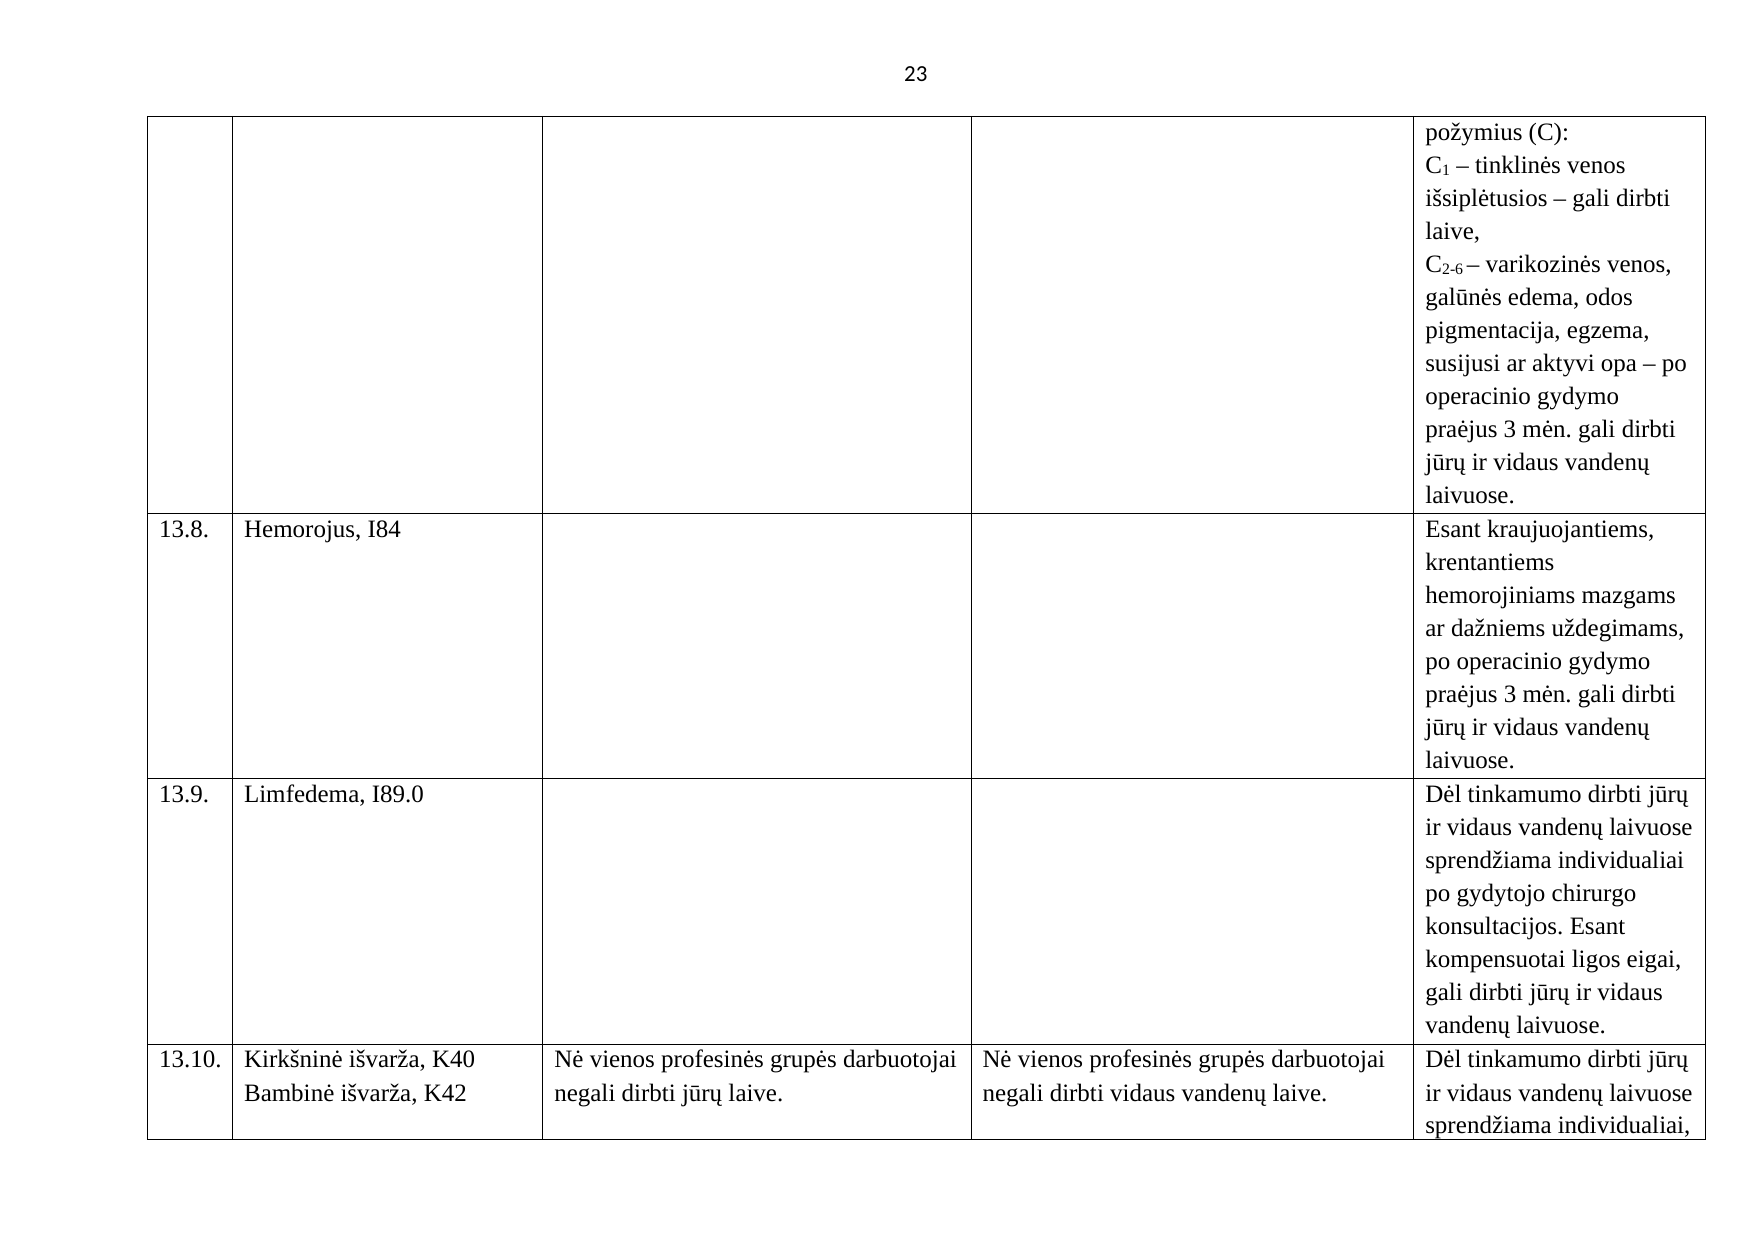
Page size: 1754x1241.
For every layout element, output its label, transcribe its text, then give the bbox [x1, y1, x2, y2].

table_cell Nė vienos profesinės grupės darbuotojai negali dirbti vidaus vandenų laive. [972, 1045, 1413, 1139]
table_cell Limfedema, I89.0 [233, 779, 542, 1043]
table_cell Dėl tinkamumo dirbti jūrų ir vidaus vandenų laivuose sprendžiama individualiai, [1414, 1045, 1705, 1139]
table_cell 13.9. [148, 779, 232, 1043]
table_cell [543, 514, 971, 778]
table_cell 13.10. [148, 1045, 232, 1139]
table_cell [148, 117, 232, 513]
table_cell Hemorojus, I84 [233, 514, 542, 778]
table_cell [972, 514, 1413, 778]
table_cell [233, 117, 542, 513]
table_cell Nė vienos profesinės grupės darbuotojai negali dirbti jūrų laive. [543, 1045, 971, 1139]
table_cell Kirkšninė išvarža, K40 Bambinė išvarža, K42 [233, 1045, 542, 1139]
table_cell 13.8. [148, 514, 232, 778]
table_cell [972, 117, 1413, 513]
table_cell [543, 779, 971, 1043]
table_cell Esant kraujuojantiems, krentantiems hemorojiniams mazgams ar dažniems uždegimams, po operacinio gydymo praėjus 3 mėn. gali dirbti jūrų ir vidaus vandenų laivuose. [1414, 514, 1705, 778]
table_cell požymius (C): C1 – tinklinės venos išsiplėtusios – gali dirbti laive, C2-6 – varikozinės venos, galūnės edema, odos pigmentacija, egzema, susijusi ar aktyvi opa – po operacinio gydymo praėjus 3 mėn. gali dirbti jūrų ir vidaus vandenų laivuose. [1414, 117, 1705, 513]
table_cell [543, 117, 971, 513]
table_cell [972, 779, 1413, 1043]
table_cell Dėl tinkamumo dirbti jūrų ir vidaus vandenų laivuose sprendžiama individualiai po gydytojo chirurgo konsultacijos. Esant kompensuotai ligos eigai, gali dirbti jūrų ir vidaus vandenų laivuose. [1414, 779, 1705, 1043]
